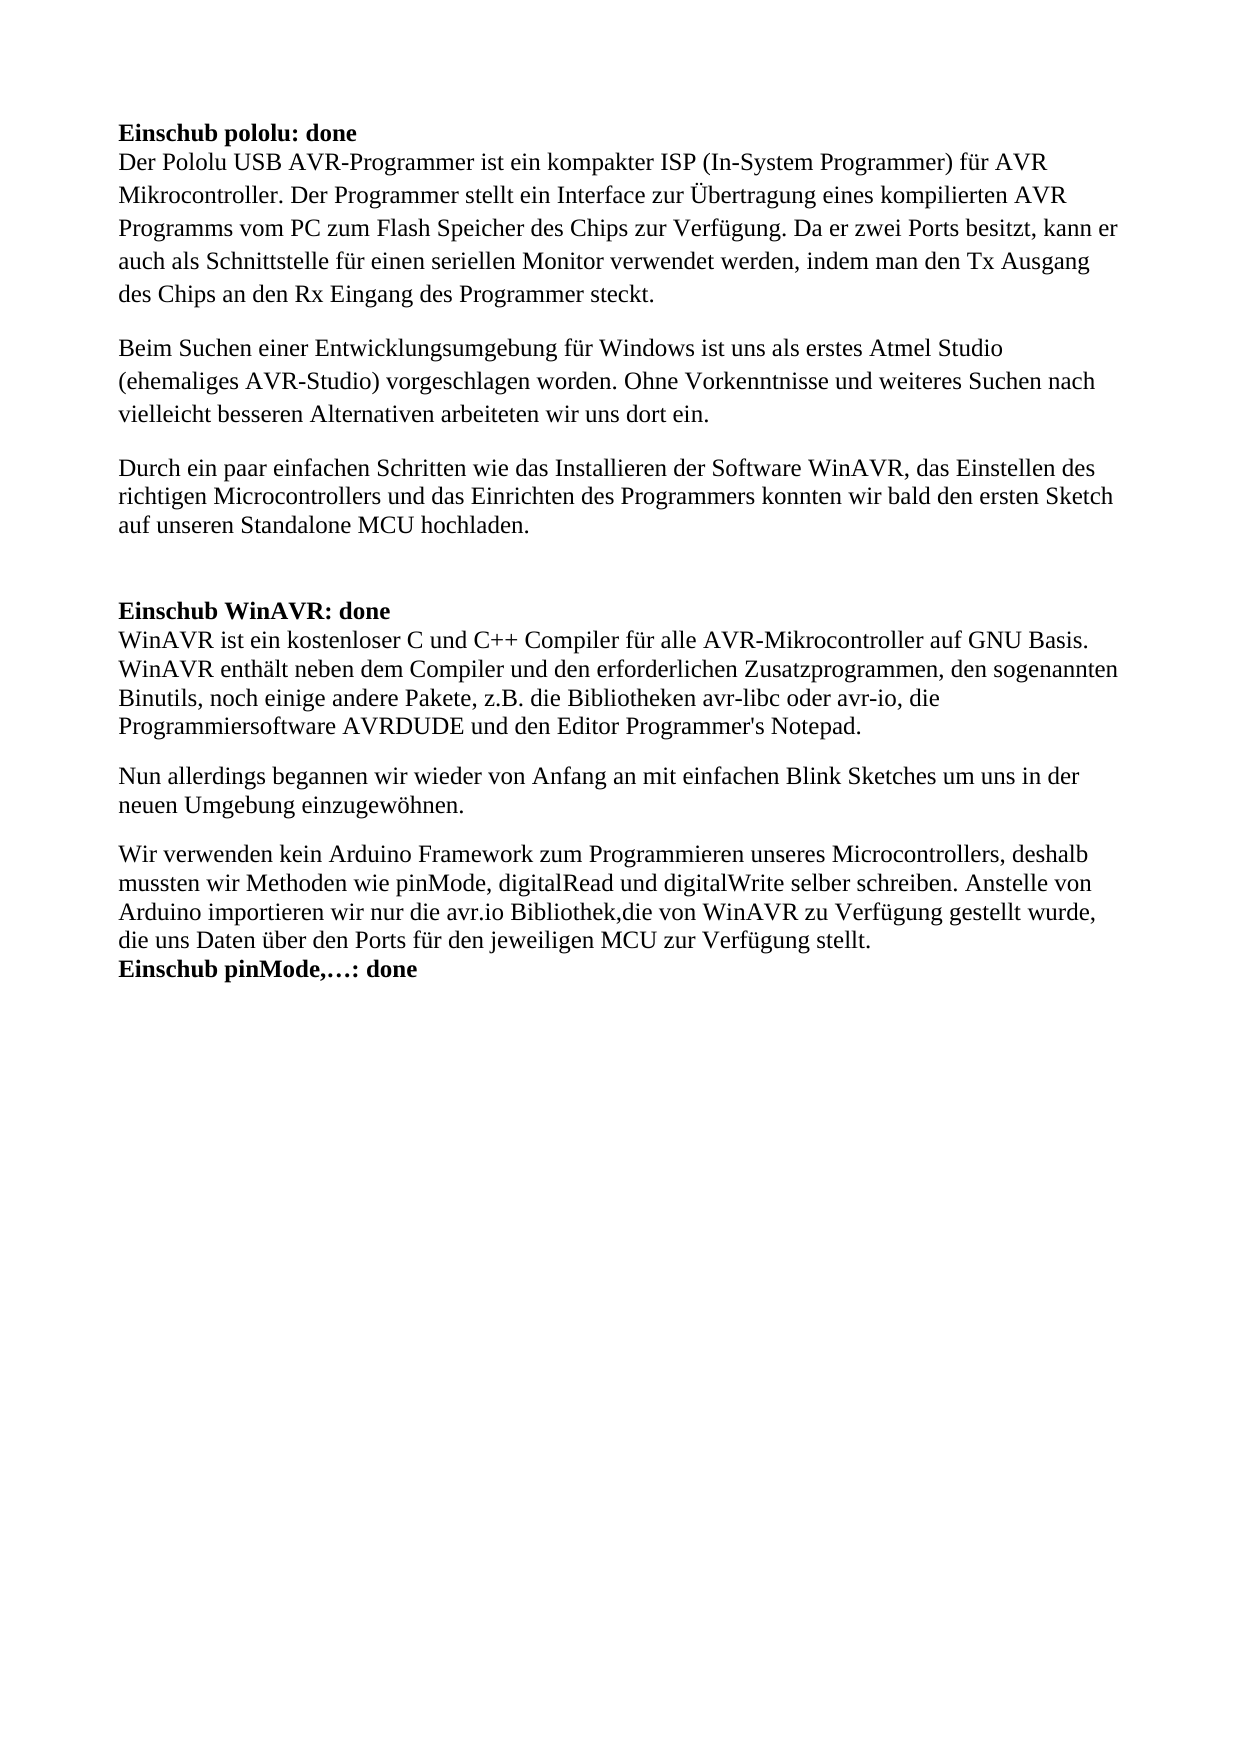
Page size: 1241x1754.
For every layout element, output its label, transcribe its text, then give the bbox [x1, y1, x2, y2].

text Einschub WinAVR: done [118, 596, 1122, 625]
text Einschub pololu: done [118, 118, 1122, 147]
text Beim Suchen einer Entwicklungsumgebung für Windows ist uns als erstes Atmel Studio (ehemaliges AVR-Studio) vorgeschlagen worden. Ohne Vorkenntnisse und weiteres Suchen nach vielleicht besseren Alternativen arbeiteten wir uns dort ein. [118, 333, 1122, 428]
text Einschub pinMode,…: done [118, 954, 1122, 983]
text WinAVR ist ein kostenloser C und C++ Compiler für alle AVR-Mikrocontroller auf GNU Basis. WinAVR enthält neben dem Compiler und den erforderlichen Zusatzprogrammen, den sogenannten Binutils, noch einige andere Pakete, z.B. die Bibliotheken avr-libc oder avr-io, die Programmiersoftware AVRDUDE und den Editor Programmer's Notepad. [118, 625, 1122, 740]
text Durch ein paar einfachen Schritten wie das Installieren der Software WinAVR, das Einstellen des richtigen Microcontrollers und das Einrichten des Programmers konnten wir bald den ersten Sketch auf unseren Standalone MCU hochladen. [118, 453, 1122, 539]
text Nun allerdings begannen wir wieder von Anfang an mit einfachen Blink Sketches um uns in der neuen Umgebung einzugewöhnen. [118, 761, 1122, 818]
text Der Pololu USB AVR-Programmer ist ein kompakter ISP (In-System Programmer) für AVR Mikrocontroller. Der Programmer stellt ein Interface zur Übertragung eines kompilierten AVR Programms vom PC zum Flash Speicher des Chips zur Verfügung. Da er zwei Ports besitzt, kann er auch als Schnittstelle für einen seriellen Monitor verwendet werden, indem man den Tx Ausgang des Chips an den Rx Eingang des Programmer steckt. [118, 147, 1122, 308]
text Wir verwenden kein Arduino Framework zum Programmieren unseres Microcontrollers, deshalb mussten wir Methoden wie pinMode, digitalRead und digitalWrite selber schreiben. Anstelle von Arduino importieren wir nur die avr.io Bibliothek,die von WinAVR zu Verfügung gestellt wurde, die uns Daten über den Ports für den jeweiligen MCU zur Verfügung stellt. [118, 839, 1122, 954]
